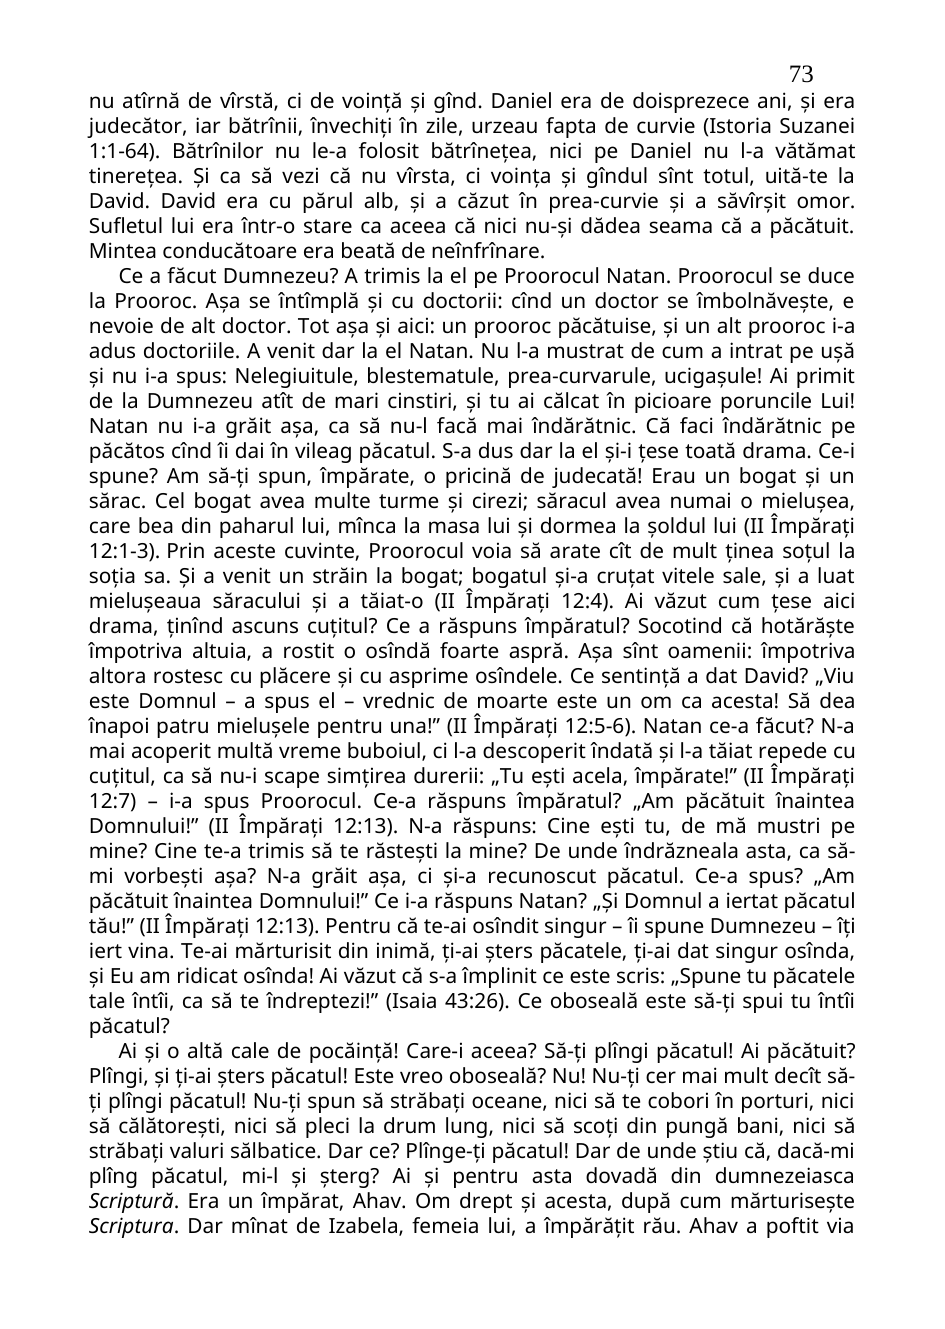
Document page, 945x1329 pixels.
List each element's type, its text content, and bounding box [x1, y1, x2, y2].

text nu atîrnă de vîrstă, ci de voinţă şi gînd. Daniel era de doisprezece ani, şi era judecător, iar bătrînii, învechiţi în zile, urzeau fapta de curvie (Istoria Suzanei 1:1-64). Bătrînilor nu le-a folosit bătrîneţea, nici pe Daniel nu l-a vătămat tinereţea. Şi ca să vezi că nu vîrsta, ci voinţa şi gîndul sînt totul, uită-te la David. David era cu părul alb, şi a căzut în prea-curvie şi a săvîrşit omor. Sufletul lui era într-o stare ca aceea că nici nu-şi dădea seama că a păcătuit. Mintea conducătoare era beată de neînfrînare. [89, 89, 856, 264]
text Ce a făcut Dumnezeu? A trimis la el pe Proorocul Natan. Proorocul se duce la Prooroc. Aşa se întîmplă şi cu doctorii: cînd un doctor se îmbolnăveşte, e nevoie de alt doctor. Tot aşa şi aici: un prooroc păcătuise, şi un alt prooroc i-a adus doctoriile. A venit dar la el Natan. Nu l-a mustrat de cum a intrat pe uşă şi nu i-a spus: Nelegiuitule, blestematule, prea-curvarule, ucigaşule! Ai primit de la Dumnezeu atît de mari cinstiri, şi tu ai călcat în picioare poruncile Lui! Natan nu i-a grăit aşa, ca să nu-l facă mai îndărătnic. Că faci îndărătnic pe păcătos cînd îi dai în vileag păcatul. S-a dus dar la el şi-i ţese toată drama. Ce-i spune? Am să-ţi spun, împărate, o pricină de judecată! Erau un bogat şi un sărac. Cel bogat avea multe turme şi cirezi; săracul avea numai o mieluşea, care bea din paharul lui, mînca la masa lui şi dormea la şoldul lui (II Împăraţi 12:1-3). Prin aceste cuvinte, Proorocul voia să arate cît de mult ţinea soţul la soţia sa. Şi a venit un străin la bogat; bogatul şi-a cruţat vitele sale, şi a luat mieluşeaua săracului şi a tăiat-o (II Împăraţi 12:4). Ai văzut cum ţese aici drama, ţinînd ascuns cuţitul? Ce a răspuns împăratul? Socotind că hotărăşte împotriva altuia, a rostit o osîndă foarte aspră. Aşa sînt oamenii: împotriva altora rostesc cu plăcere şi cu asprime osîndele. Ce sentinţă a dat David? „Viu este Domnul – a spus el – vrednic de moarte este un om ca acesta! Să dea înapoi patru mieluşele pentru una!” (II Împăraţi 12:5-6). Natan ce-a făcut? N-a mai acoperit multă vreme buboiul, ci l-a descoperit îndată şi l-a tăiat repede cu cuţitul, ca să nu-i scape simţirea durerii: „Tu eşti acela, împărate!” (II Împăraţi 12:7) – i-a spus Proorocul. Ce-a răspuns împăratul? „Am păcătuit înaintea Domnului!” (II Împăraţi 12:13). N-a răspuns: Cine eşti tu, de mă mustri pe mine? Cine te-a trimis să te răsteşti la mine? De unde îndrăzneala asta, ca să-mi vorbeşti aşa? N-a grăit aşa, ci şi-a recunoscut păcatul. Ce-a spus? „Am păcătuit înaintea Domnului!” Ce i-a răspuns Natan? „Şi Domnul a iertat păcatul tău!” (II Împăraţi 12:13). Pentru că te-ai osîndit singur – îi spune Dumnezeu – îţi iert vina. Te-ai mărturisit din inimă, ţi-ai şters păcatele, ţi-ai dat singur osînda, şi Eu am ridicat osînda! Ai văzut că s-a împlinit ce este scris: „Spune tu păcatele tale întîi, ca să te îndreptezi!” (Isaia 43:26). Ce oboseală este să-ţi spui tu întîi păcatul? [89, 264, 856, 1039]
text Ai şi o altă cale de pocăinţă! Care-i aceea? Să-ţi plîngi păcatul! Ai păcătuit? Plîngi, şi ţi-ai şters păcatul! Este vreo oboseală? Nu! Nu-ţi cer mai mult decît să-ţi plîngi păcatul! Nu-ţi spun să străbaţi oceane, nici să te cobori în porturi, nici să călătoreşti, nici să pleci la drum lung, nici să scoţi din pungă bani, nici să străbaţi valuri sălbatice. Dar ce? Plînge-ţi păcatul! Dar de unde ştiu că, dacă-mi plîng păcatul, mi-l şi şterg? Ai şi pentru asta dovadă din dumnezeiasca Scriptură. Era un împărat, Ahav. Om drept şi acesta, după cum mărturiseşte Scriptura. Dar mînat de Izabela, femeia lui, a împărăţit rău. Ahav a poftit via [89, 1039, 856, 1239]
